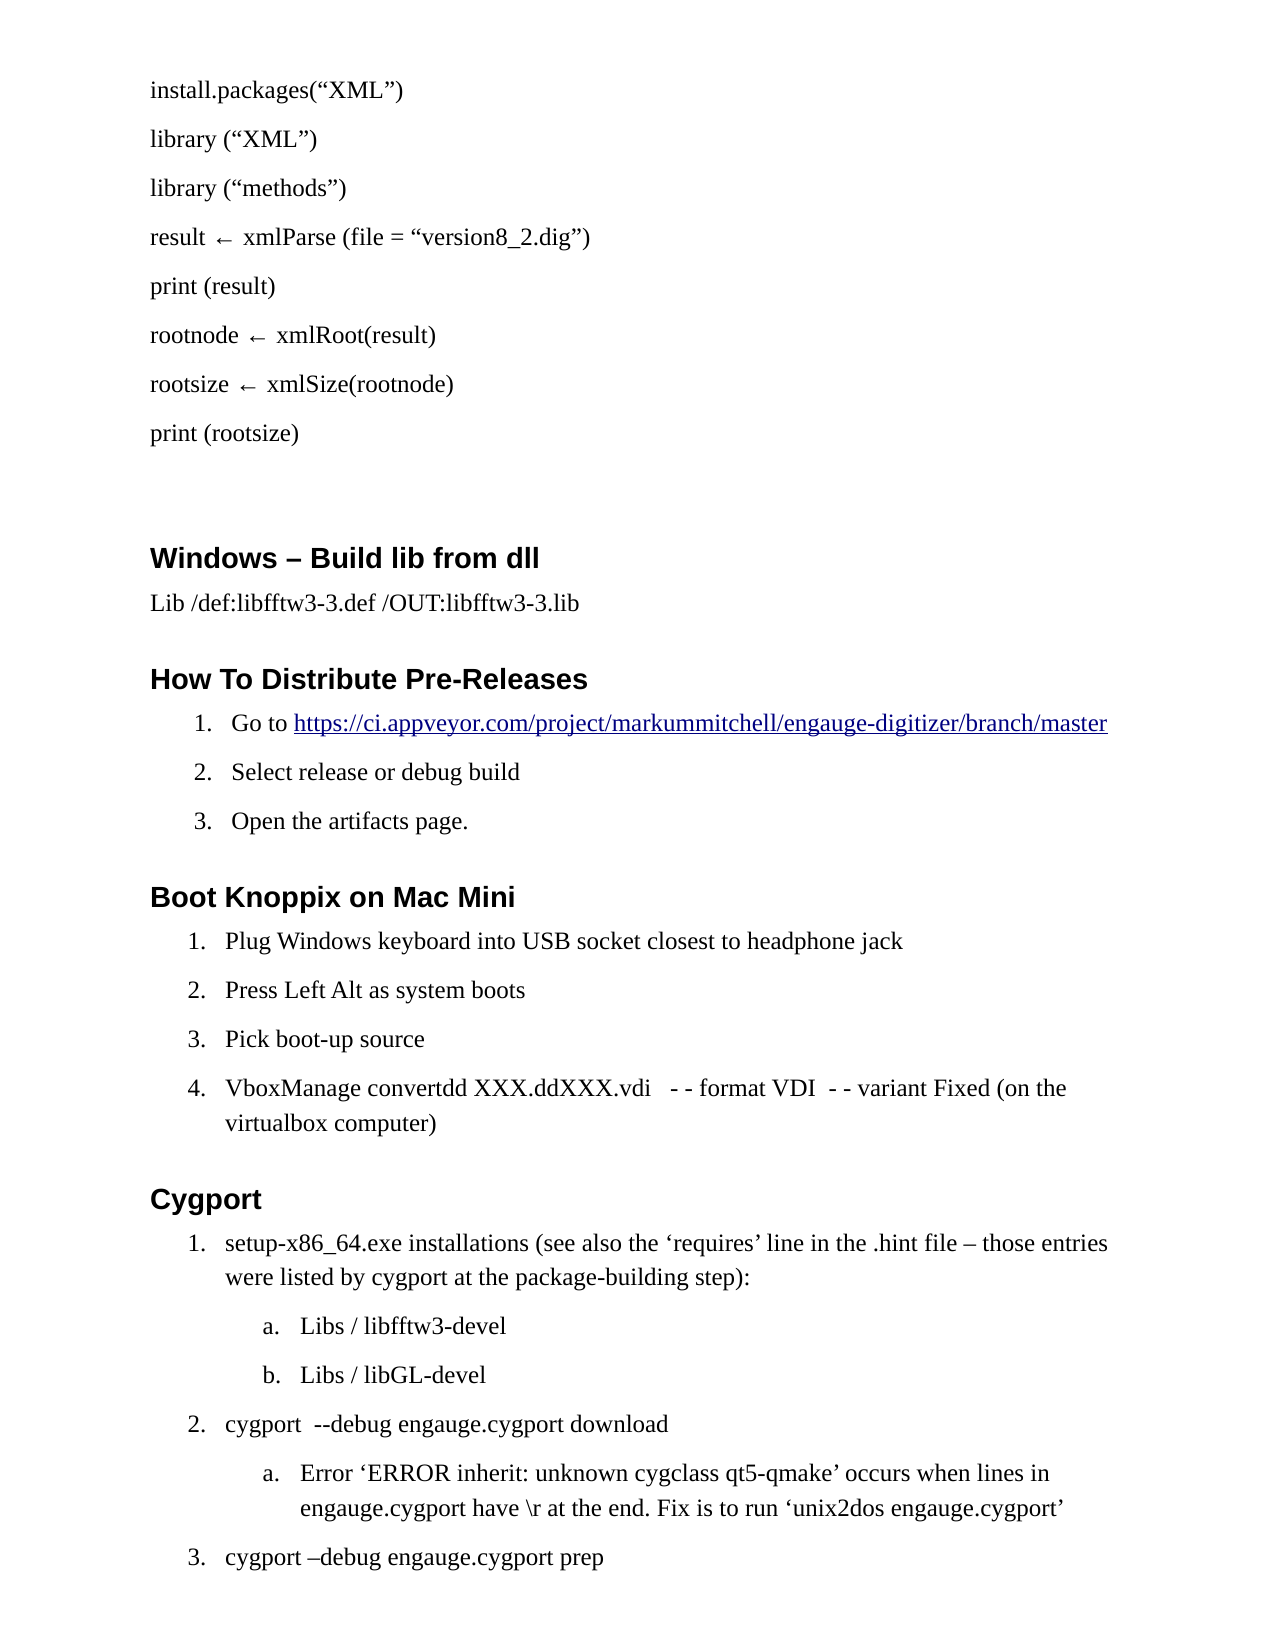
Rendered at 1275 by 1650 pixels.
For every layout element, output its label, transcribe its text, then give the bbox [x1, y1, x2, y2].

text rootsize ← xmlSize(rootnode) [150, 369, 1125, 398]
list Libs / libGL-devel [262, 1360, 1125, 1389]
text print (result) [150, 271, 1125, 300]
subtitle How To Distribute Pre-Releases [150, 662, 1125, 695]
subtitle Cygport [150, 1182, 1125, 1215]
text print (rootsize) [150, 418, 1125, 447]
list Error ‘ERROR inherit: unknown cygclass qt5-qmake’ occurs when lines in engauge.cygport have \r at the end. Fix is to run ‘unix2dos engauge.cygport’ [262, 1458, 1125, 1522]
list Open the artifacts page. [194, 806, 1125, 834]
list Pick boot-up source [187, 1024, 1125, 1053]
list cygport --debug engauge.cygport download [187, 1409, 1125, 1438]
text rootnode ← xmlRoot(result) [150, 320, 1125, 349]
subtitle Boot Knoppix on Mac Mini [150, 880, 1125, 913]
list Libs / libfftw3-devel [262, 1311, 1125, 1340]
list Plug Windows keyboard into USB socket closest to headphone jack [187, 926, 1125, 955]
list Press Left Alt as system boots [187, 975, 1125, 1004]
subtitle Windows – Build lib from dll [150, 542, 1125, 575]
text library (“XML”) [150, 124, 1125, 153]
list Go to https://ci.appveyor.com/project/markummitchell/engauge-digitizer/branch/master [194, 708, 1125, 736]
text install.packages(“XML”) [150, 75, 1125, 104]
list setup-x86_64.exe installations (see also the ‘requires’ line in the .hint file – those entries were listed by cygport at the package-building step): [187, 1228, 1125, 1291]
list VboxManage convertdd XXX.ddXXX.vdi - - format VDI - - variant Fixed (on the virtualbox computer) [187, 1073, 1125, 1136]
list cygport –debug engauge.cygport prep [187, 1542, 1125, 1571]
text result ← xmlParse (file = “version8_2.dig”) [150, 222, 1125, 251]
text Lib /def:libfftw3-3.def /OUT:libfftw3-3.lib [150, 588, 1125, 616]
text library (“methods”) [150, 173, 1125, 202]
list Select release or debug build [194, 757, 1125, 786]
